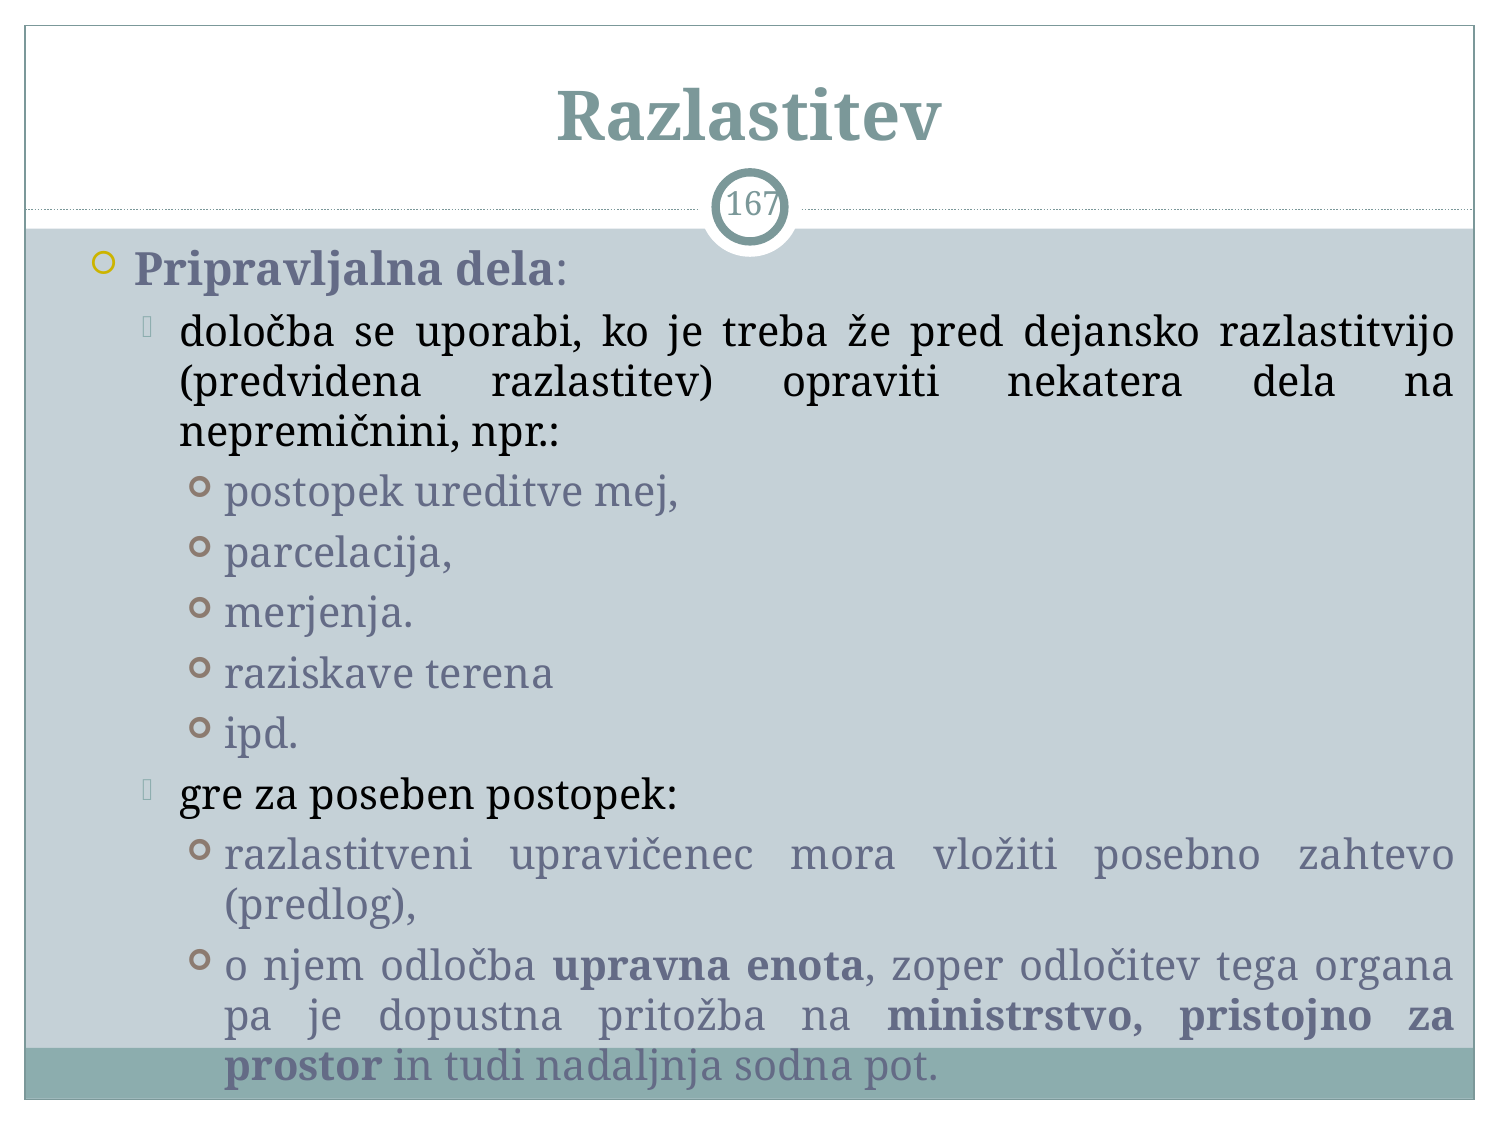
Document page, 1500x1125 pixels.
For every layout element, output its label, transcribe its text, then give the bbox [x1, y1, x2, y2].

text_box [715, 168, 791, 241]
title Razlastitev [49, 37, 1450, 162]
list Pripravljalna dela: določba se uporabi, ko je treba že pred dejansko razlastitvijo (predvidena razlastitev) opraviti nekatera dela na nepremičnini, npr.: postopek ureditve mej, parcelacija, merjenja. raziskave terena ipd. gre za poseben postopek: razlastitveni upravičenec mora vložiti posebno zahtevo (predlog), o njem odločba upravna enota, zoper odločitev tega organa pa je dopustna pritožba na ministrstvo, pristojno za prostor in tudi nadaljnja sodna pot. [29, 231, 1471, 1056]
